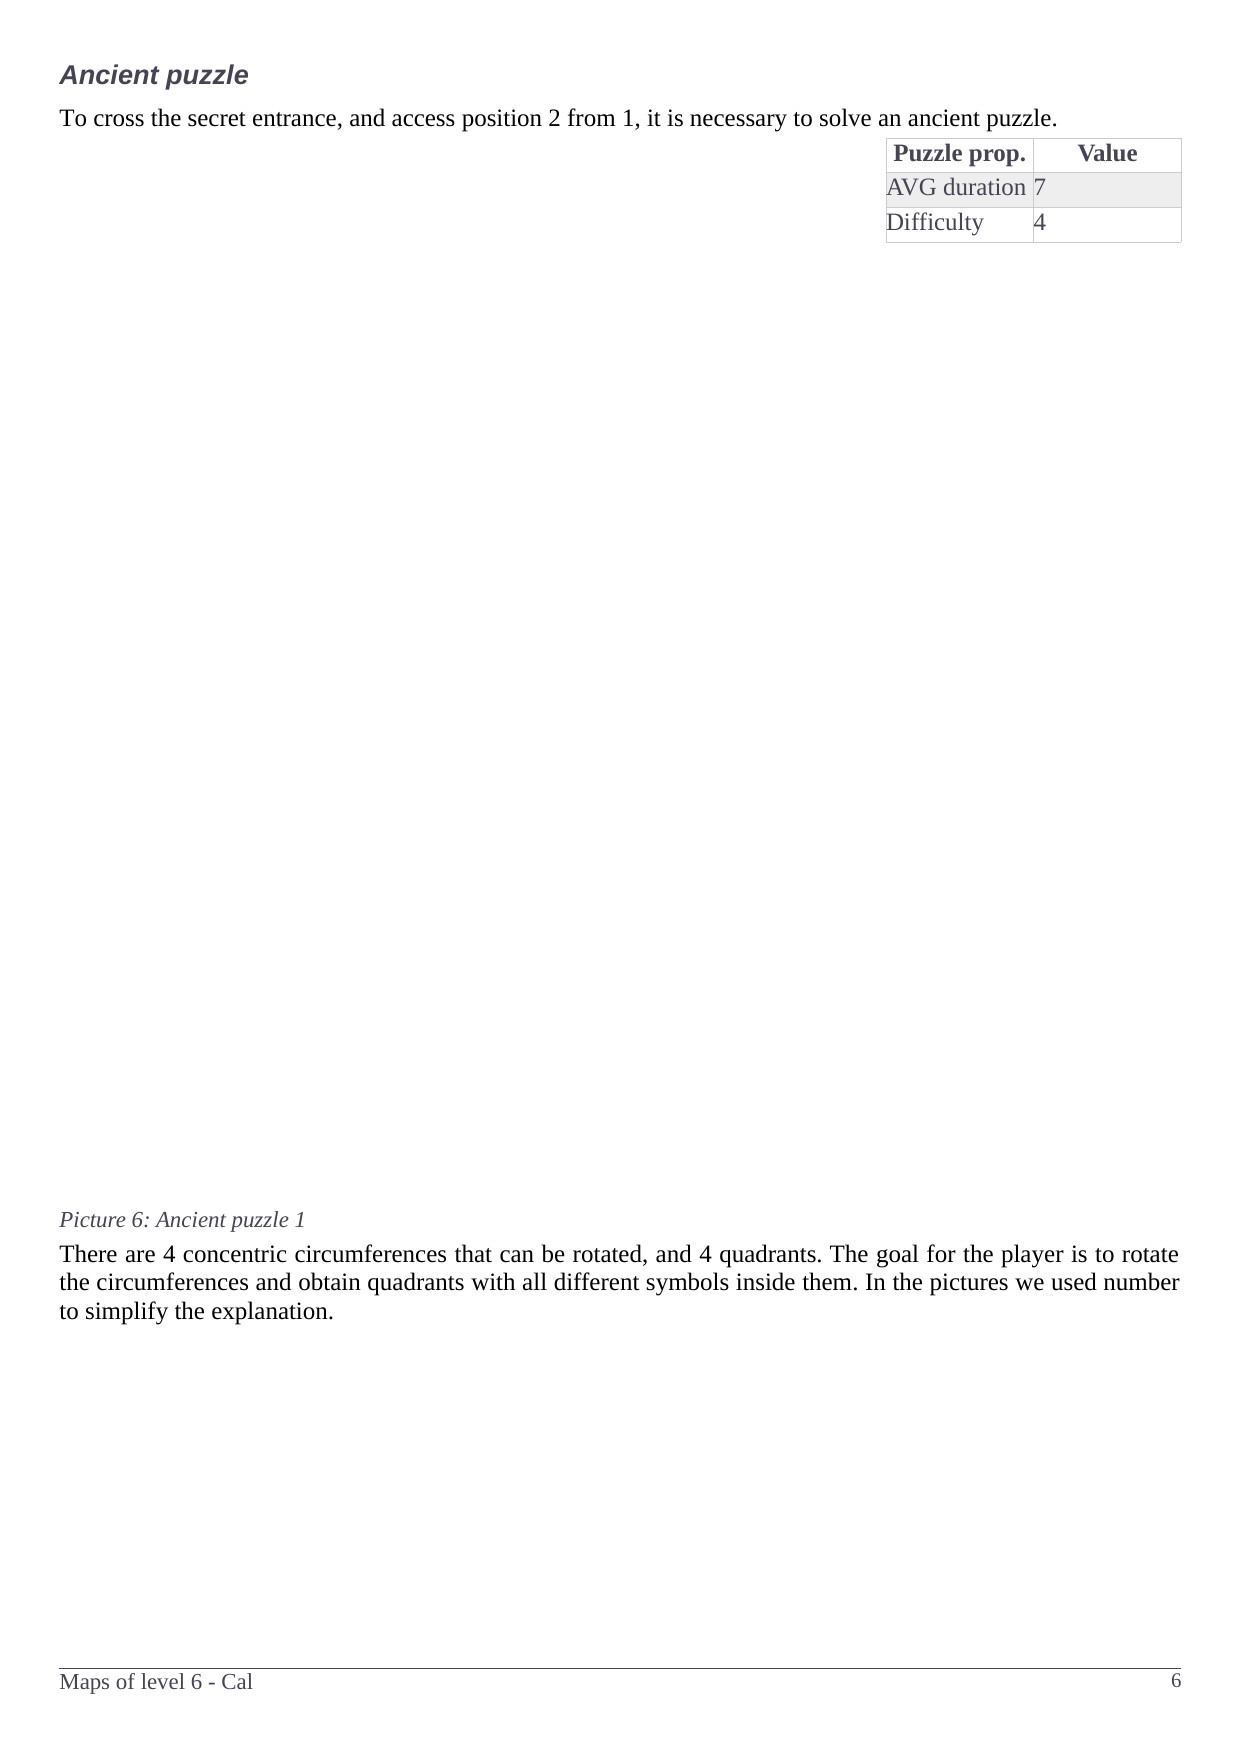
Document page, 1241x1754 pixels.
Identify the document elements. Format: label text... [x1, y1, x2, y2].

table_header Puzzle prop. [887, 139, 1033, 172]
table_header [59, 138, 886, 1239]
subtitle Ancient puzzle [59, 59, 1181, 90]
table_cell 4 [1034, 208, 1181, 242]
table_cell AVG duration [887, 173, 1033, 207]
table_cell Difficulty [887, 208, 1033, 242]
text To cross the secret entrance, and access position 2 from 1, it is necessary to solve an ancient puzzle. [59, 103, 1181, 132]
text There are 4 concentric circumferences that can be rotated, and 4 quadrants. The goal for the player is to rotate the circumferences and obtain quadrants with all different symbols inside them. In the pictures we used number to simplify the explanation. [59, 1239, 1181, 1325]
table_header [886, 243, 1181, 1239]
table_header [64, 1213, 70, 1220]
table_cell 7 [1034, 173, 1181, 207]
table_header Value [1034, 139, 1181, 172]
